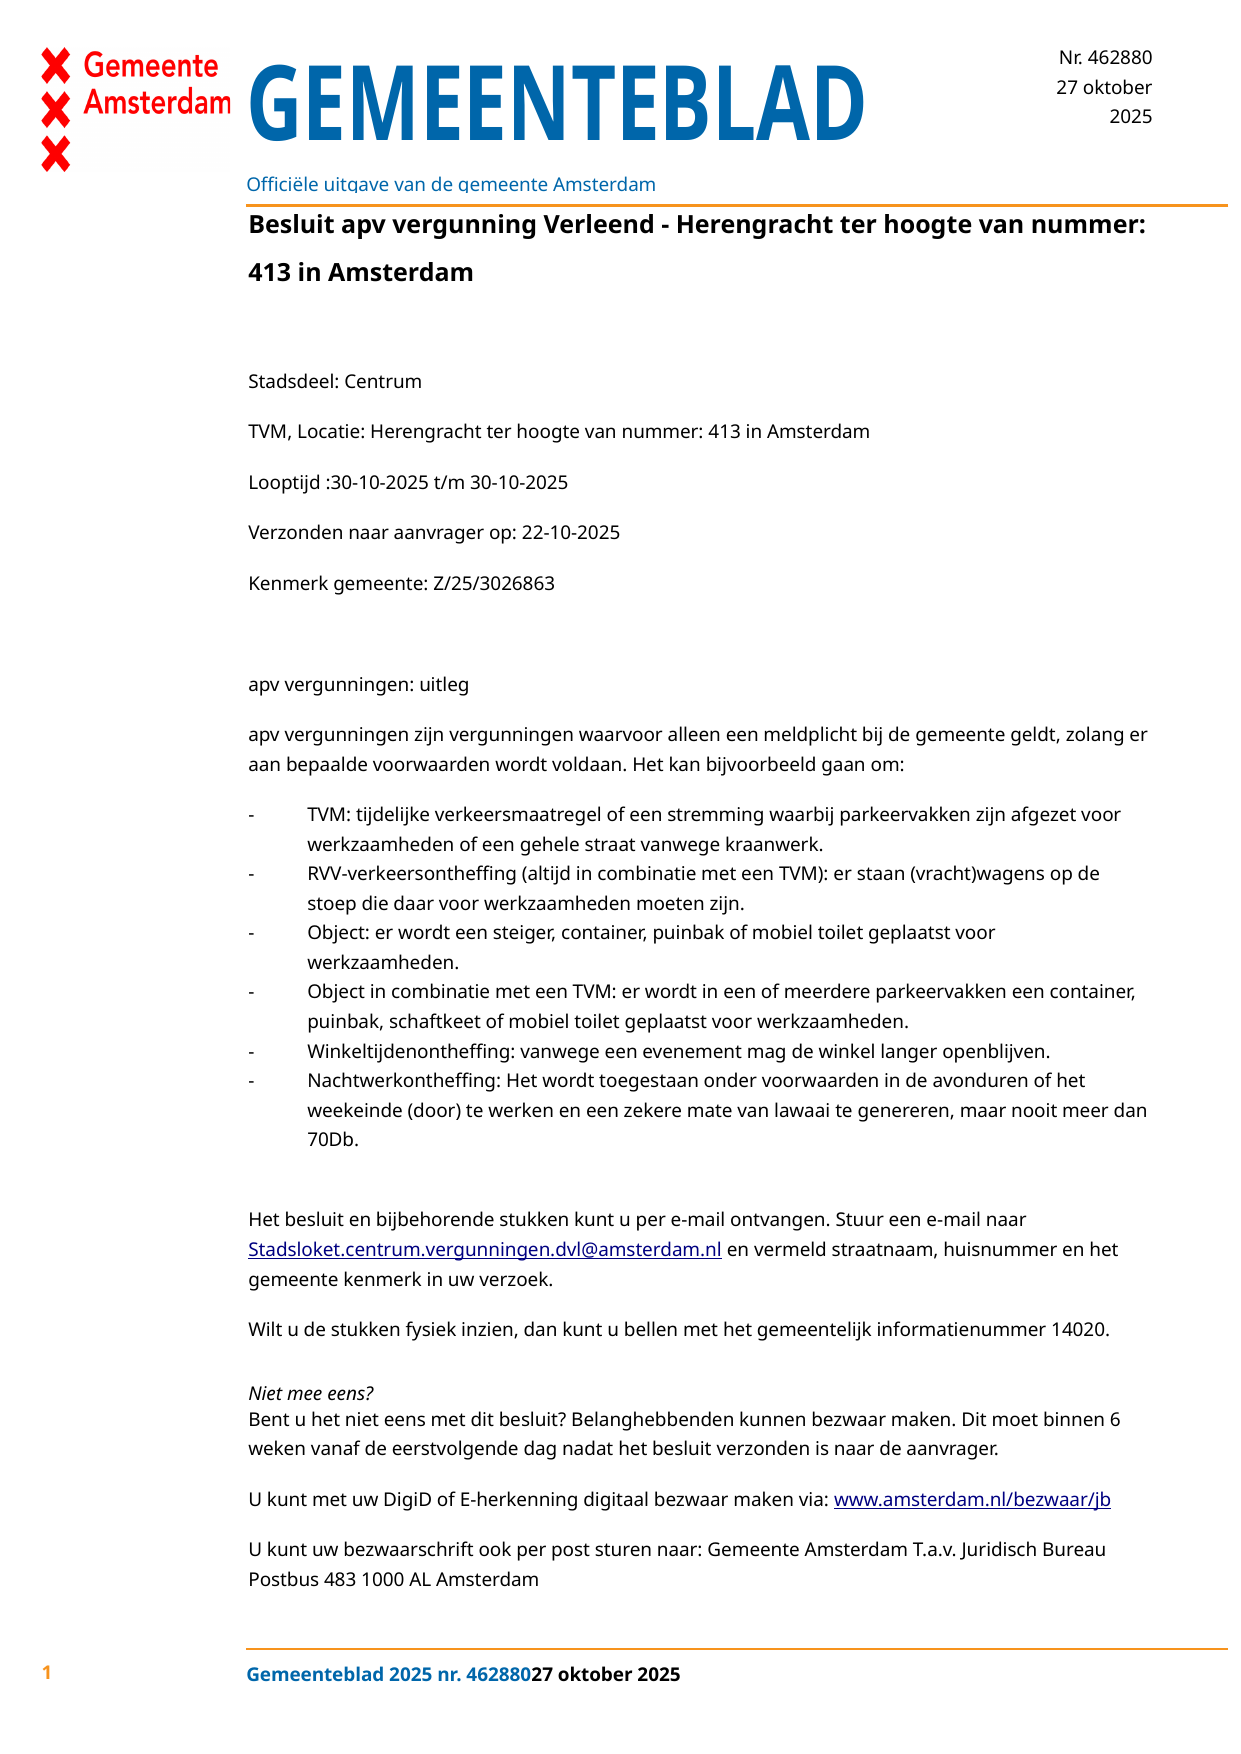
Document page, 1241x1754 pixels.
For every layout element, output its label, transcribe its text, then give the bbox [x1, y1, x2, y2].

text U kunt uw bezwaarschrift ook per post sturen naar: Gemeente Amsterdam T.a.v. Juridisch Bureau Postbus 483 1000 AL Amsterdam [248, 1536, 1152, 1592]
list Object: er wordt een steiger, container, puinbak of mobiel toilet geplaatst voor werkzaamheden. [248, 919, 1152, 975]
text Het besluit en bijbehorende stukken kunt u per e-mail ontvangen. Stuur een e-mail naar Stadsloket.centrum.vergunningen.dvl@amsterdam.nl en vermeld straatnaam, huisnummer en het gemeente kenmerk in uw verzoek. [248, 1207, 1152, 1292]
text Wilt u de stukken fysiek inzien, dan kunt u bellen met het gemeentelijk informatienummer 14020. [248, 1316, 1152, 1342]
list RVV-verkeersontheffing (altijd in combinatie met een TVM): er staan (vracht)wagens op de stoep die daar voor werkzaamheden moeten zijn. [248, 860, 1152, 916]
text Bent u het niet eens met dit besluit? Belanghebbenden kunnen bezwaar maken. Dit moet binnen 6 weken vanaf de eerstvolgende dag nadat het besluit verzonden is naar de aanvrager. [248, 1406, 1152, 1461]
text Niet mee eens? [248, 1380, 1152, 1406]
text apv vergunningen: uitleg [248, 671, 1152, 697]
list TVM: tijdelijke verkeersmaatregel of een stremming waarbij parkeervakken zijn afgezet voor werkzaamheden of een gehele straat vanwege kraanwerk. [248, 801, 1152, 857]
text Looptijd :30-10-2025 t/m 30-10-2025 [248, 469, 1152, 495]
list Object in combinatie met een TVM: er wordt in een of meerdere parkeervakken een container, puinbak, schaftkeet of mobiel toilet geplaatst voor werkzaamheden. [248, 979, 1152, 1034]
text Stadsdeel: Centrum [248, 368, 1152, 394]
text Kenmerk gemeente: Z/25/3026863 [248, 570, 1152, 596]
text U kunt met uw DigiD of E-herkenning digitaal bezwaar maken via: www.amsterdam.nl/bezwaar/jb [248, 1486, 1152, 1512]
text apv vergunningen zijn vergunningen waarvoor alleen een meldplicht bij de gemeente geldt, zolang er aan bepaalde voorwaarden wordt voldaan. Het kan bijvoorbeeld gaan om: [248, 721, 1152, 777]
picture [41, 47, 231, 172]
text Verzonden naar aanvrager op: 22-10-2025 [248, 519, 1152, 545]
list Nachtwerkontheffing: Het wordt toegestaan onder voorwaarden in de avonduren of het weekeinde (door) te werken en een zekere mate van lawaai te genereren, maar nooit meer dan 70Db. [248, 1067, 1152, 1152]
text TVM, Locatie: Herengracht ter hoogte van nummer: 413 in Amsterdam [248, 419, 1152, 444]
list Winkeltijdenontheffing: vanwege een evenement mag de winkel langer openblijven. [248, 1038, 1152, 1064]
text Besluit apv vergunning Verleend - Herengracht ter hoogte van nummer: 413 in Amsterdam [248, 207, 1152, 288]
